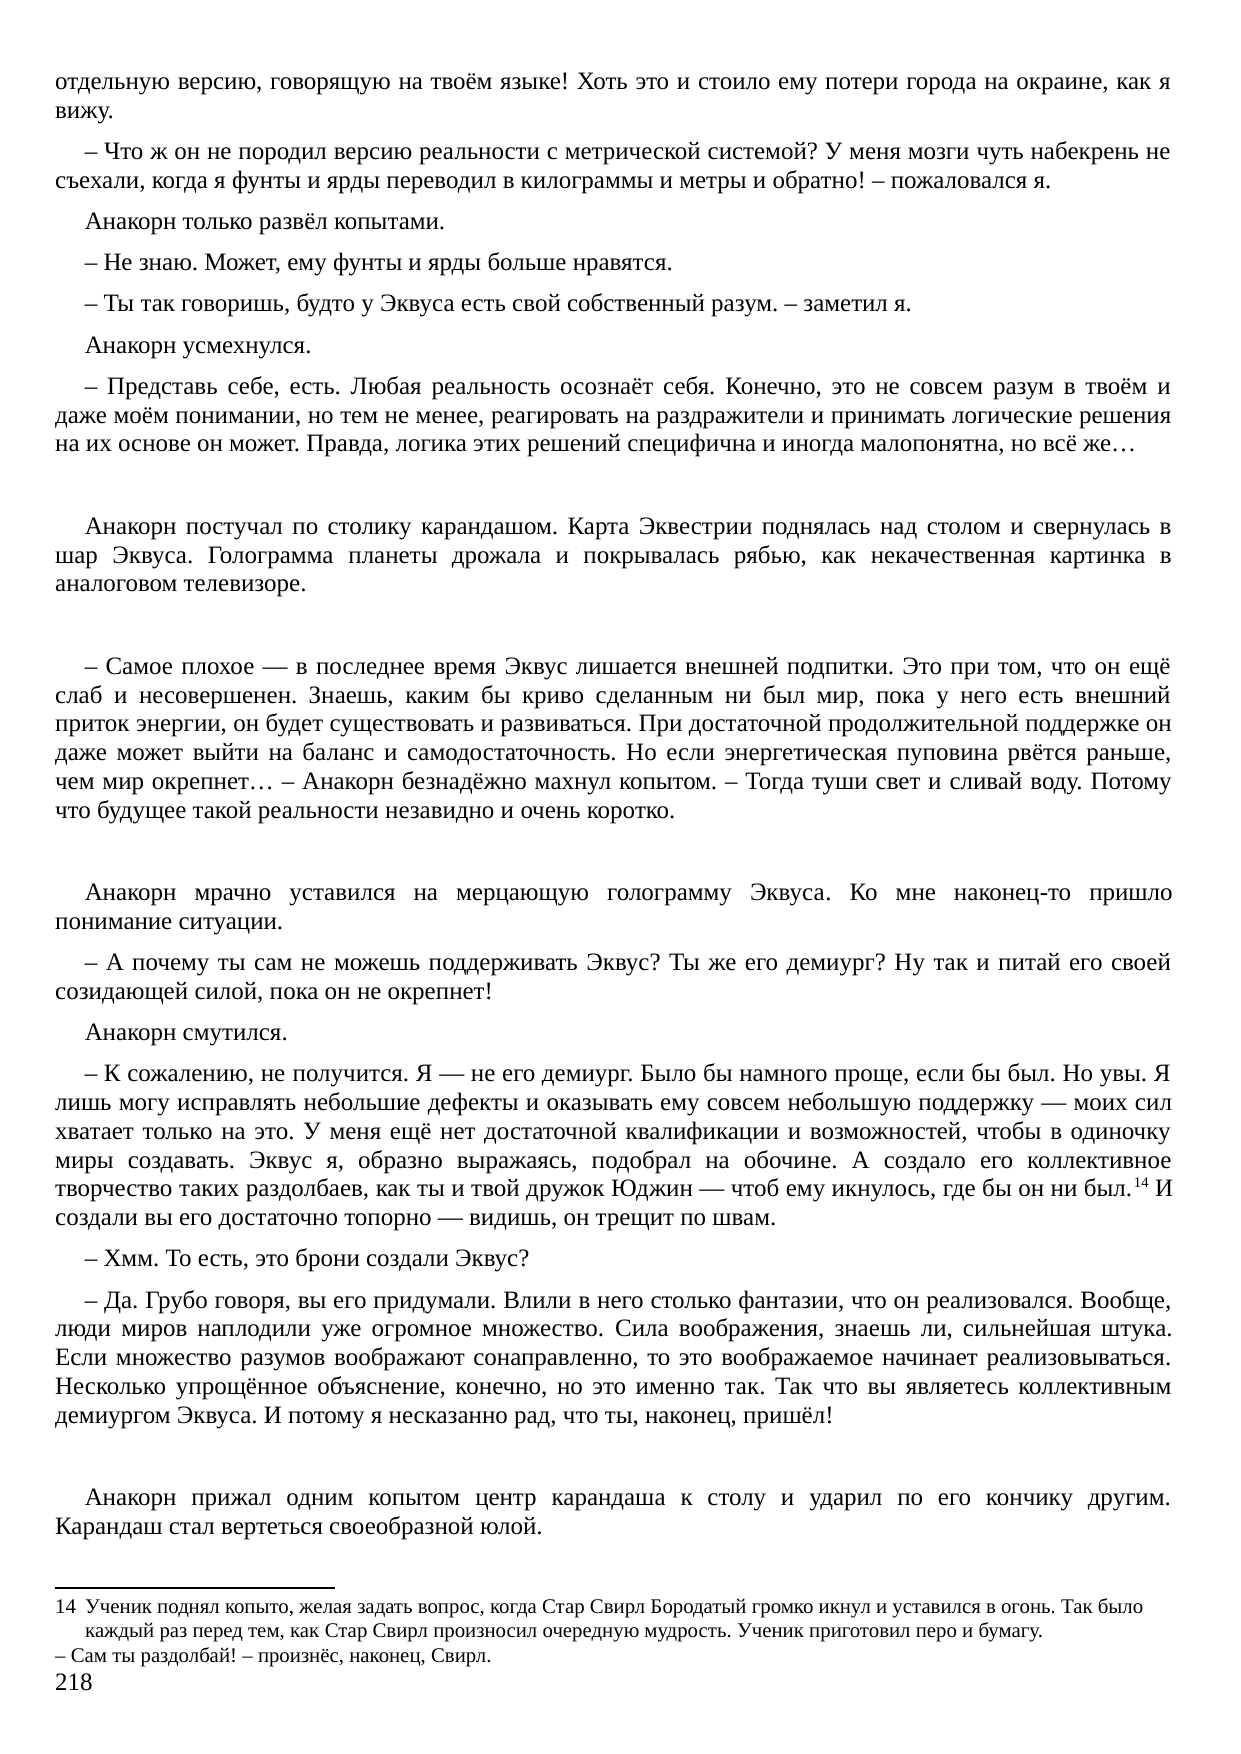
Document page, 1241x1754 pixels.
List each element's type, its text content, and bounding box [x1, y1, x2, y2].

text Анакорн смутился. [55, 1017, 1173, 1046]
text – Что ж он не породил версию реальности с метрической системой? У меня мозги чуть набекрень не съехали, когда я фунты и ярды переводил в килограммы и метры и обратно! – пожаловался я. [55, 136, 1173, 193]
text – Хмм. То есть, это брони создали Эквус? [55, 1243, 1173, 1272]
text – Ты так говоришь, будто у Эквуса есть свой собственный разум. – заметил я. [55, 288, 1173, 317]
text – Самое плохое — в последнее время Эквус лишается внешней подпитки. Это при том, что он ещё слаб и несовершенен. Знаешь, каким бы криво сделанным ни был мир, пока у него есть внешний приток энергии, он будет существовать и развиваться. При достаточной продолжительной поддержке он даже может выйти на баланс и самодостаточность. Но если энергетическая пуповина рвётся раньше, чем мир окрепнет… – Анакорн безнадёжно махнул копытом. – Тогда туши свет и сливай воду. Потому что будущее такой реальности незавидно и очень коротко. [55, 651, 1173, 823]
text Анакорн только развёл копытами. [55, 206, 1173, 235]
text – Не знаю. Может, ему фунты и ярды больше нравятся. [55, 247, 1173, 276]
text – К сожалению, не получится. Я — не его демиург. Было бы намного проще, если бы был. Но увы. Я лишь могу исправлять небольшие дефекты и оказывать ему совсем небольшую поддержку — моих сил хватает только на это. У меня ещё нет достаточной квалификации и возможностей, чтобы в одиночку миры создавать. Эквус я, образно выражаясь, подобрал на обочине. А создало его коллективное творчество таких раздолбаев, как ты и твой дружок Юджин — чтоб ему икнулось, где бы он ни был. И создали вы его достаточно топорно — видишь, он трещит по швам. [55, 1058, 1173, 1231]
text Анакорн прижал одним копытом центр карандаша к столу и ударил по его кончику другим. Карандаш стал вертеться своеобразной юлой. [55, 1482, 1173, 1540]
text Анакорн мрачно уставился на мерцающую голограмму Эквуса. Ко мне наконец-то пришло понимание ситуации. [55, 877, 1173, 935]
text – А почему ты сам не можешь поддерживать Эквус? Ты же его демиург? Ну так и питай его своей созидающей силой, пока он не окрепнет! [55, 947, 1173, 1005]
text – Сам ты раздолбай! – произнёс, наконец, Свирл. [55, 1642, 1173, 1667]
text Анакорн постучал по столику карандашом. Карта Эквестрии поднялась над столом и свернулась в шар Эквуса. Голограмма планеты дрожала и покрывалась рябью, как некачественная картинка в аналоговом телевизоре. [55, 511, 1173, 597]
text отдельную версию, говорящую на твоём языке! Хоть это и стоило ему потери города на окраине, как я вижу. [55, 66, 1173, 123]
text Анакорн усмехнулся. [55, 330, 1173, 358]
text – Да. Грубо говоря, вы его придумали. Влили в него столько фантазии, что он реализовался. Вообще, люди миров наплодили уже огромное множество. Сила воображения, знаешь ли, сильнейшая штука. Если множество разумов воображают сонаправленно, то это воображаемое начинает реализовываться. Несколько упрощённое объяснение, конечно, но это именно так. Так что вы являетесь коллективным демиургом Эквуса. И потому я несказанно рад, что ты, наконец, пришёл! [55, 1285, 1173, 1428]
text Ученик поднял копыто, желая задать вопрос, когда Стар Свирл Бородатый громко икнул и уставился в огонь. Так было каждый раз перед тем, как Стар Свирл произносил очередную мудрость. Ученик приготовил перо и бумагу. [55, 1594, 1173, 1642]
text – Представь себе, есть. Любая реальность осознаёт себя. Конечно, это не совсем разум в твоём и даже моём понимании, но тем не менее, реагировать на раздражители и принимать логические решения на их основе он может. Правда, логика этих решений специфична и иногда малопонятна, но всё же… [55, 371, 1173, 457]
